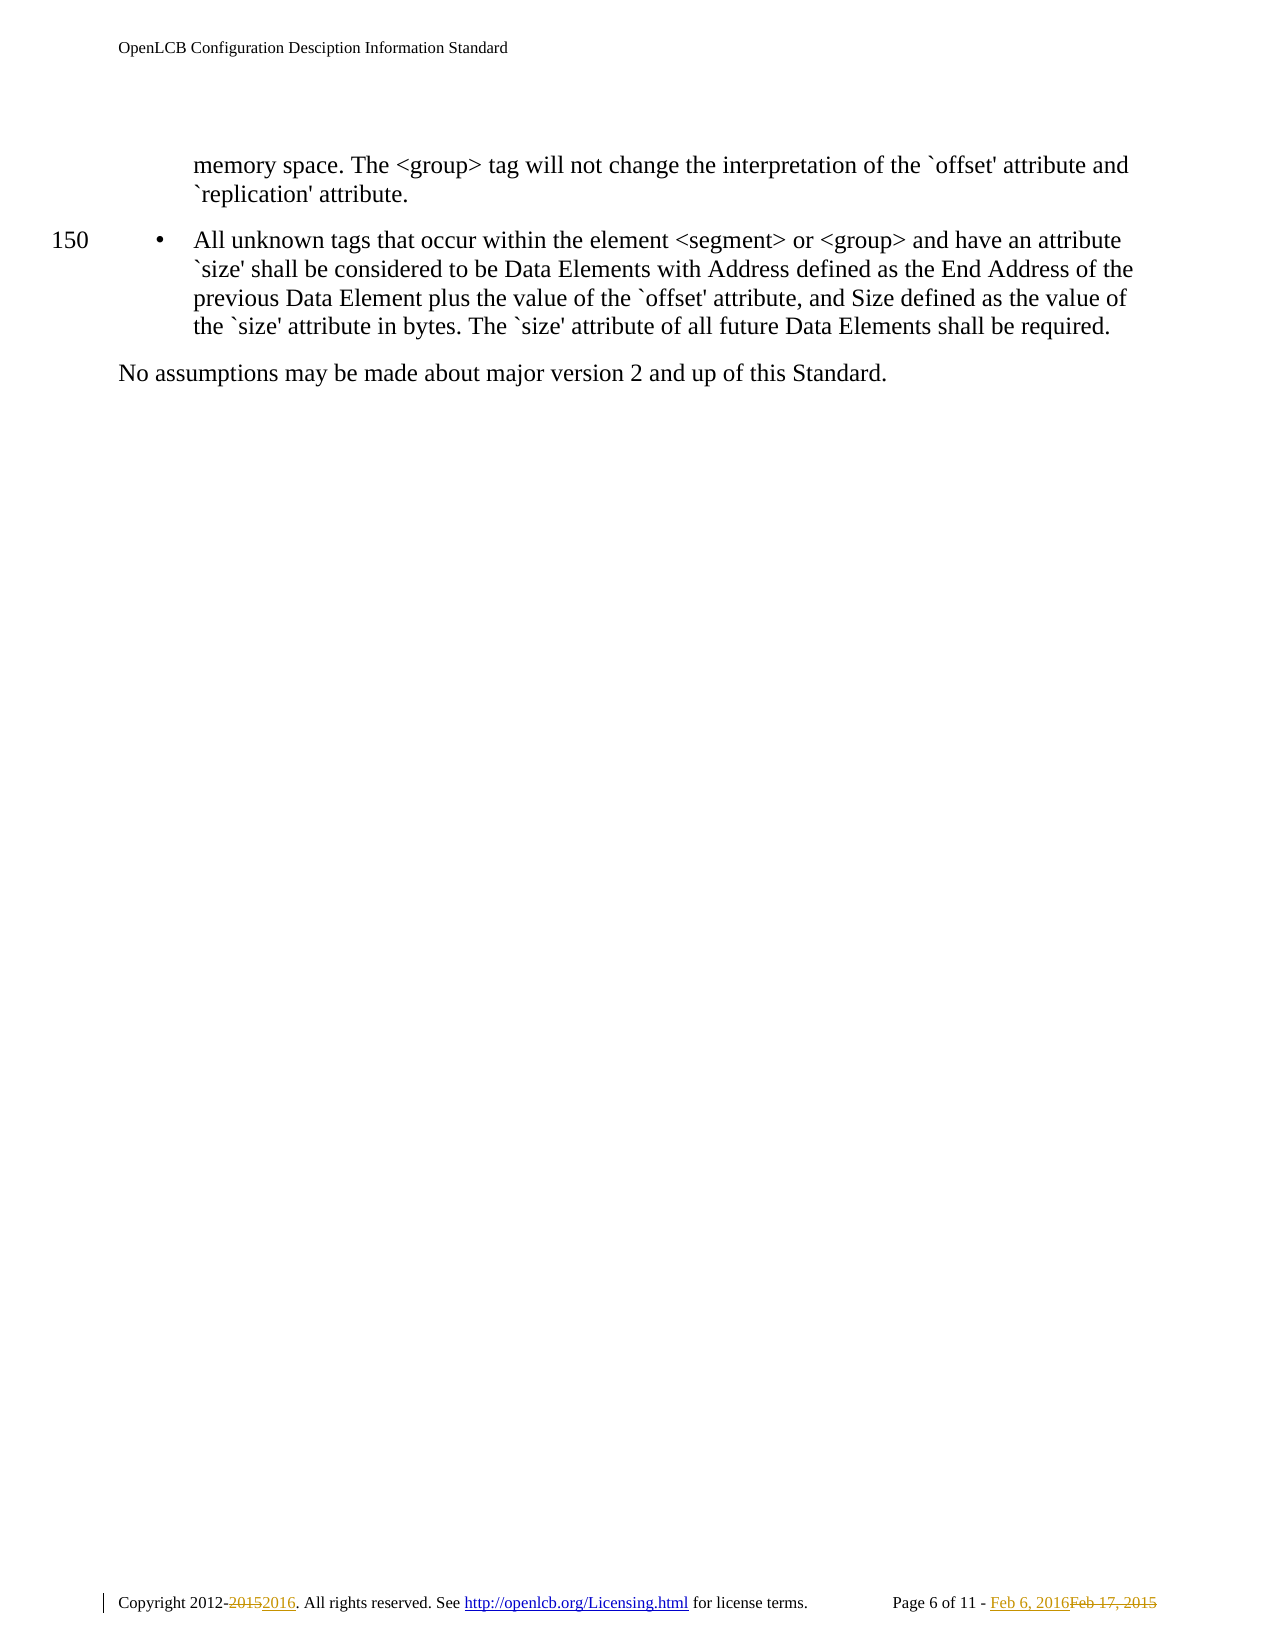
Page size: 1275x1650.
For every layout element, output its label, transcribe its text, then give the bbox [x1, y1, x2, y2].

list memory space. The <group> tag will not change the interpretation of the `offset' attribute and `replication' attribute. [156, 150, 1157, 207]
text No assumptions may be made about major version 2 and up of this Standard. [118, 358, 1157, 387]
list All unknown tags that occur within the element <segment> or <group> and have an attribute `size' shall be considered to be Data Elements with Address defined as the End Address of the previous Data Element plus the value of the `offset' attribute, and Size defined as the value of the `size' attribute in bytes. The `size' attribute of all future Data Elements shall be required. [156, 225, 1157, 340]
